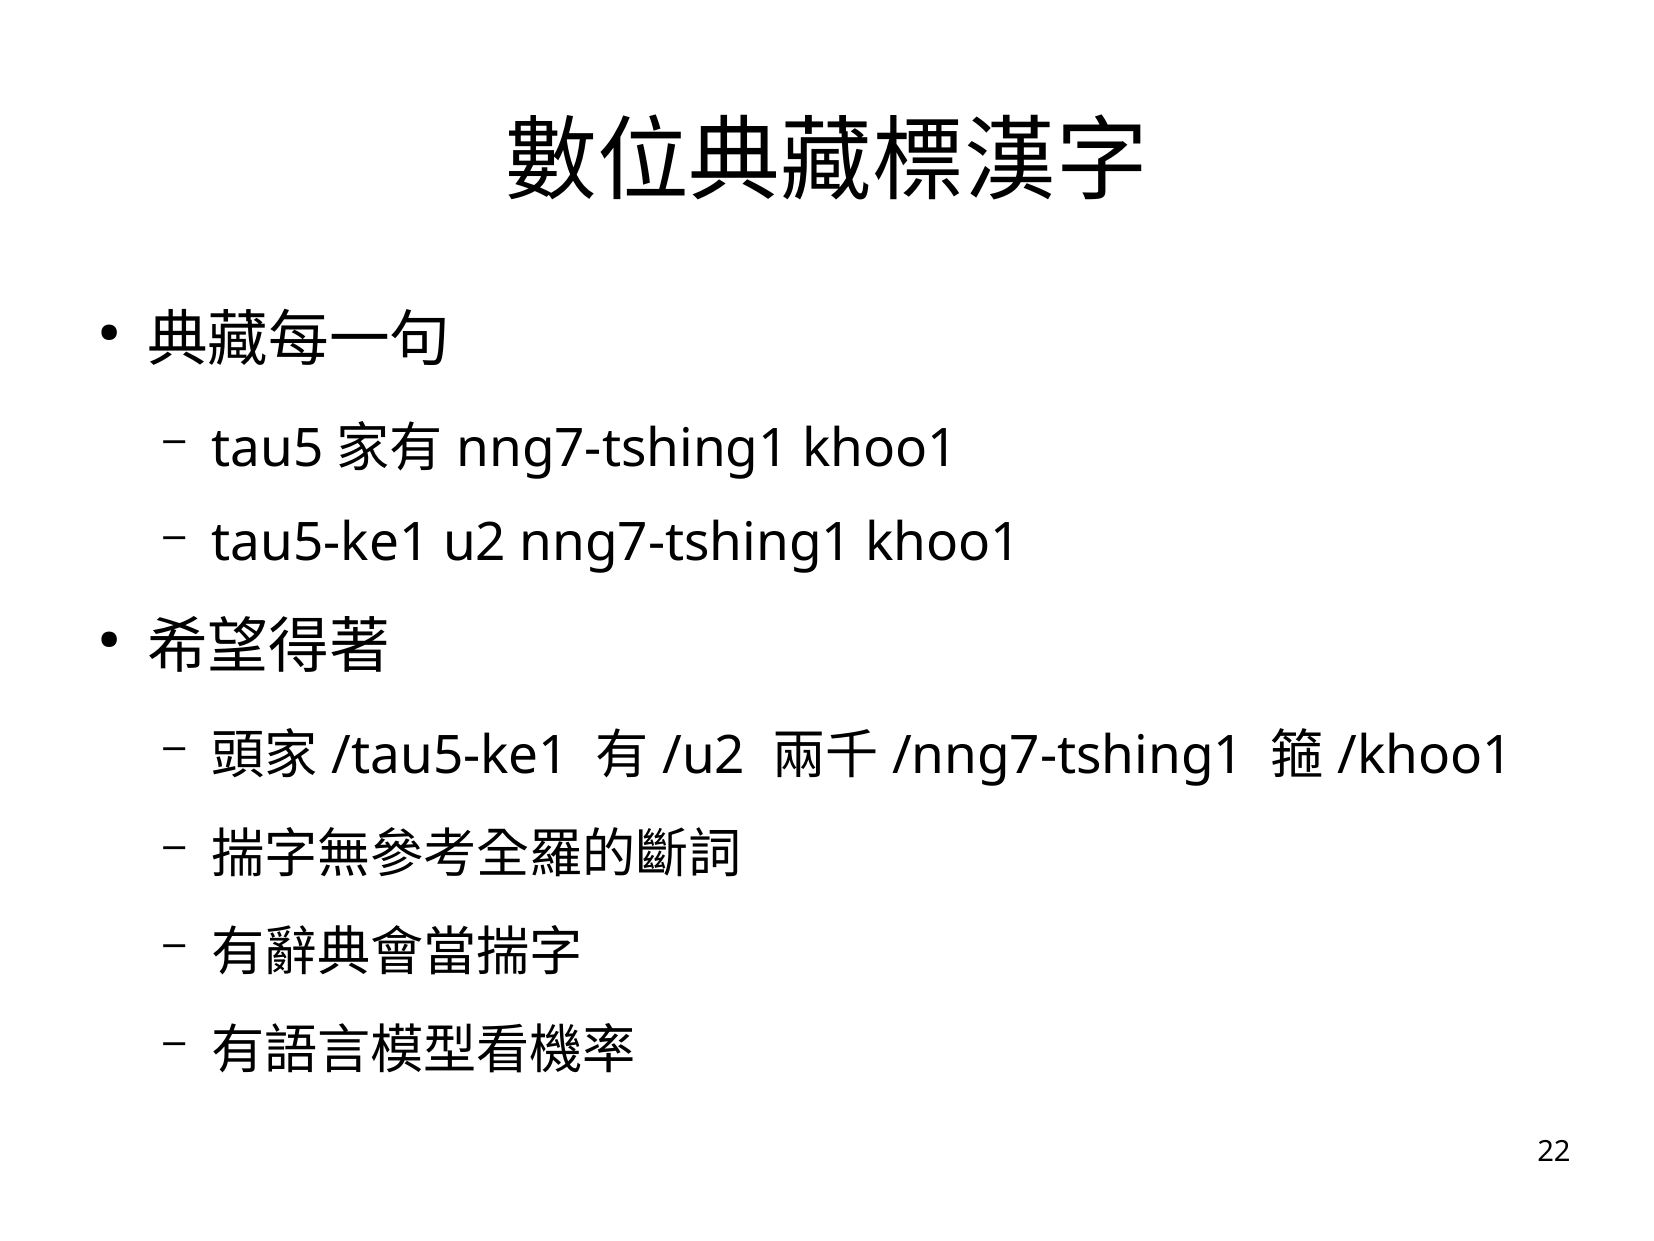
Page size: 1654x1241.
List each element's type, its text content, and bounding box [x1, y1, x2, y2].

title 數位典藏標漢字 [82, 49, 1571, 257]
list 典藏每一句 tau5家有nng7-tshing1 khoo1 tau5-ke1 u2 nng7-tshing1 khoo1 希望得著 頭家/tau5-ke1 有/u2 兩千/nng7-tshing1 箍/khoo1 揣字無參考全羅的斷詞 有辭典會當揣字 有語言模型看機率 [82, 290, 1538, 1086]
